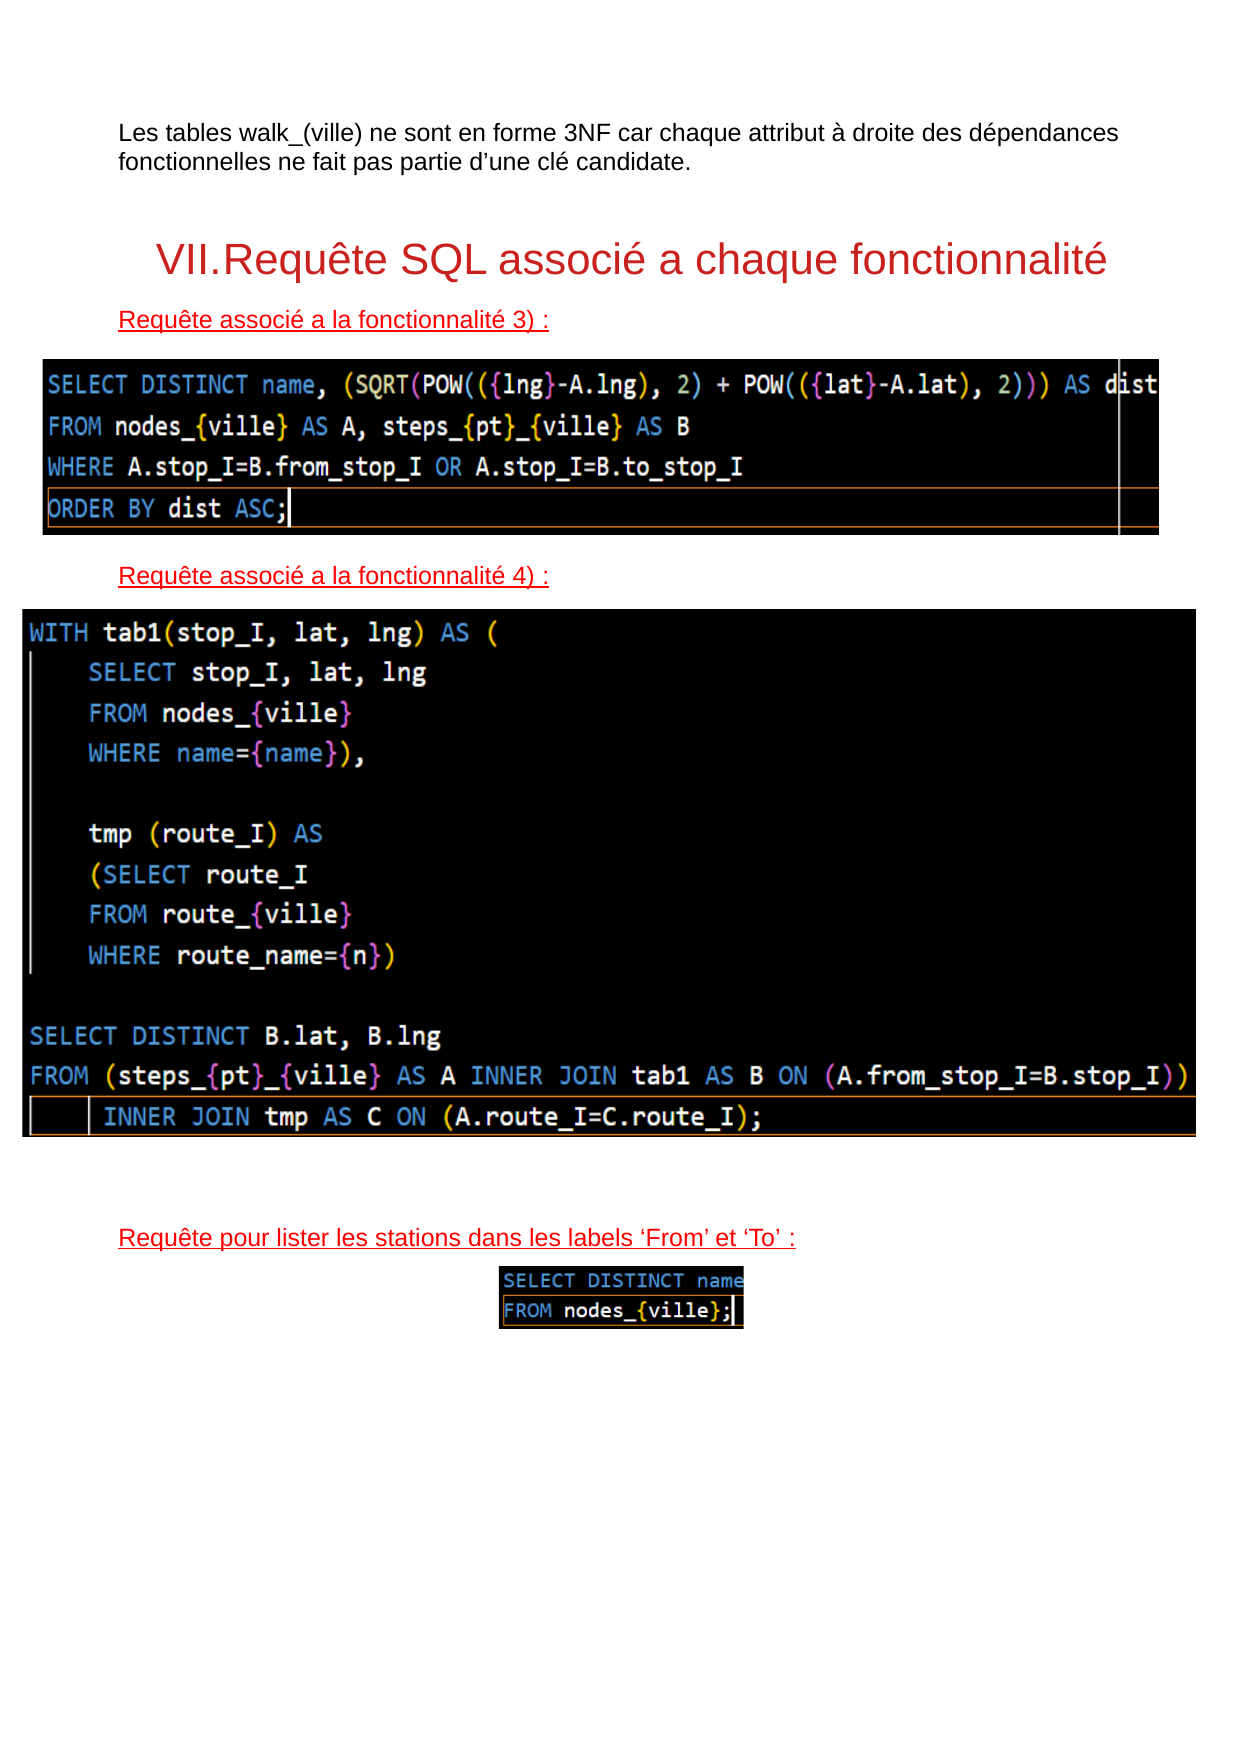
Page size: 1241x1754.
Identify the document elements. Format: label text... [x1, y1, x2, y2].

picture [22, 609, 1196, 1137]
text Requête associé a la fonctionnalité 4) : [118, 561, 1122, 590]
text Les tables walk_(ville) ne sont en forme 3NF car chaque attribut à droite des dépendances fonctionnelles ne fait pas partie d’une clé candidate. [118, 118, 1122, 176]
text Requête associé a la fonctionnalité 3) : [118, 306, 1122, 334]
list Requête SQL associé a chaque fonctionnalité [156, 233, 1122, 283]
picture [498, 1266, 744, 1329]
picture [42, 359, 1159, 535]
text Requête pour lister les stations dans les labels ‘From’ et ‘To’ : [118, 1223, 1122, 1252]
